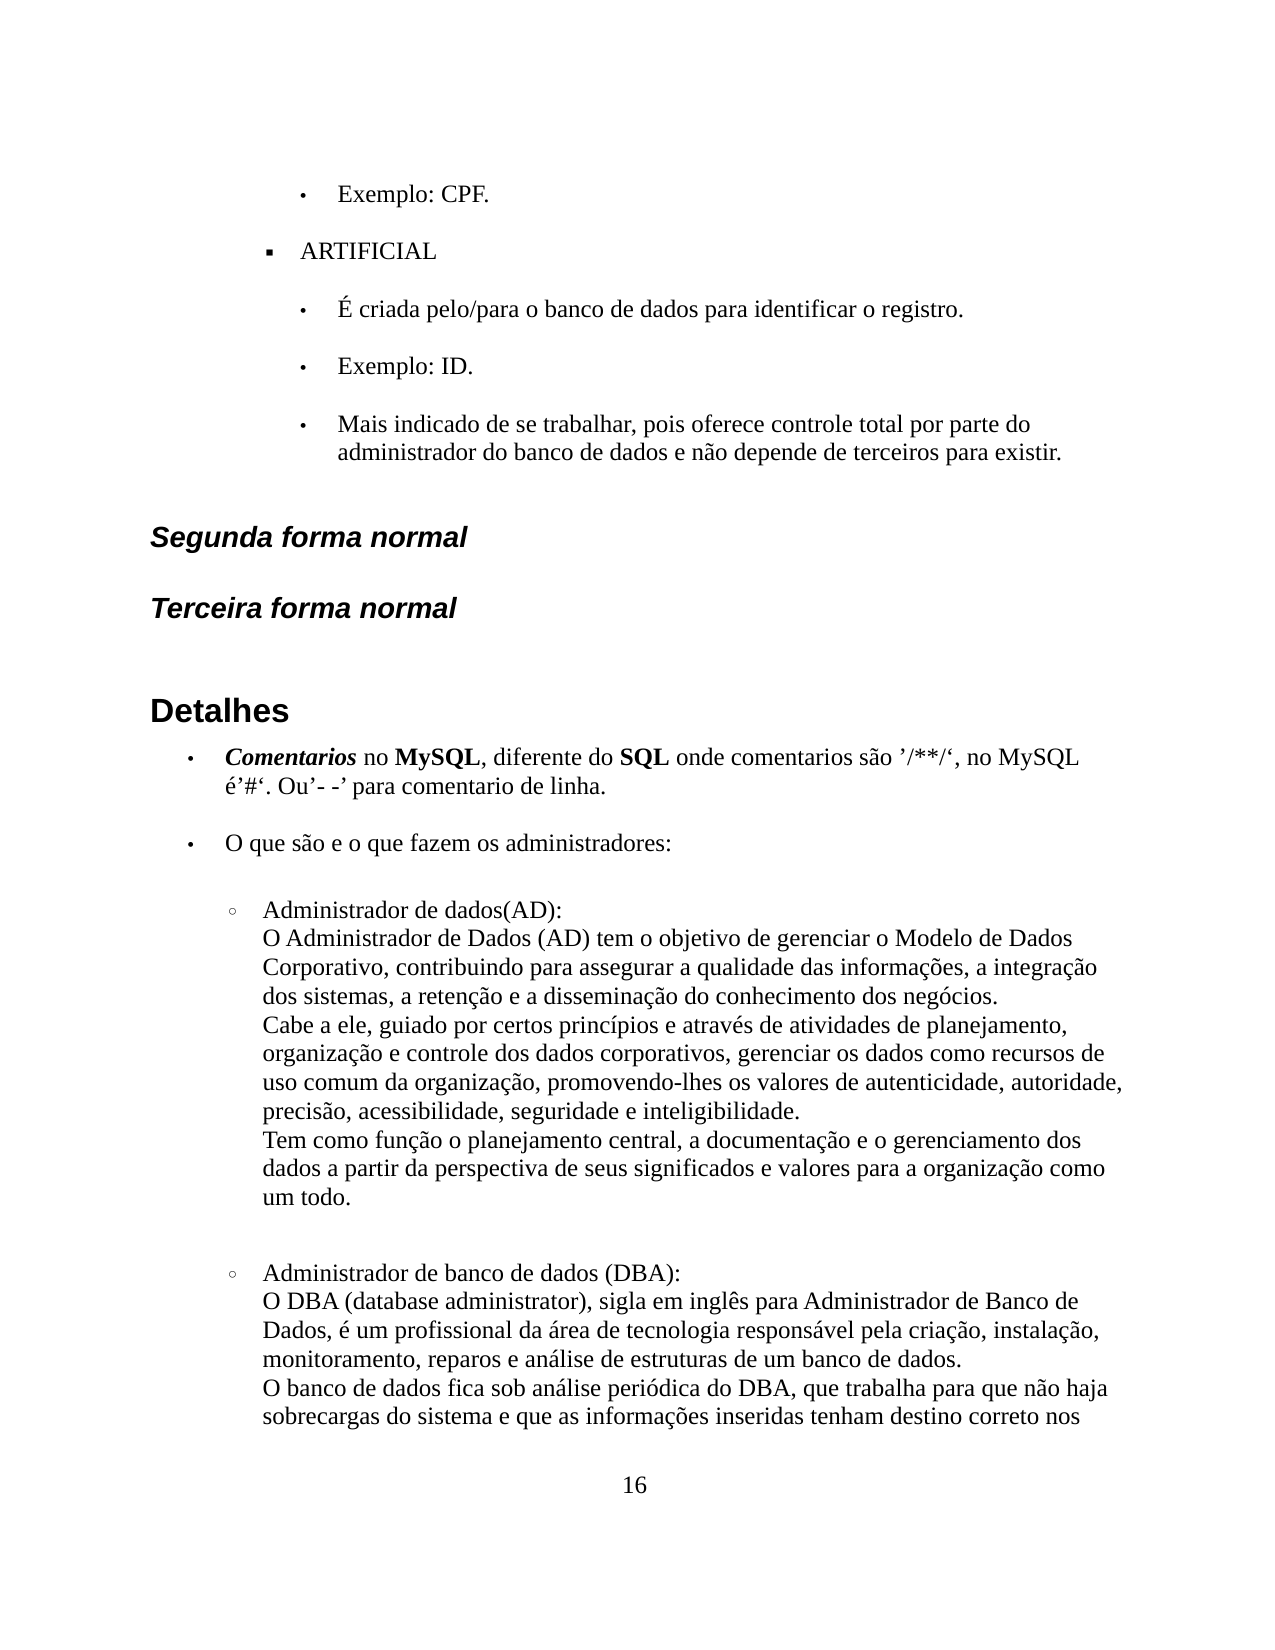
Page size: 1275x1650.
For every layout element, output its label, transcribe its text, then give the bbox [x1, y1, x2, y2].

list Administrador de dados(AD): O Administrador de Dados (AD) tem o objetivo de gerenciar o Modelo de Dados Corporativo, contribuindo para assegurar a qualidade das informações, a integração dos sistemas, a retenção e a disseminação do conhecimento dos negócios. Cabe a ele, guiado por certos princípios e através de atividades de planejamento, organização e controle dos dados corporativos, gerenciar os dados como recursos de uso comum da organização, promovendo-lhes os valores de autenticidade, autoridade, precisão, acessibilidade, seguridade e inteligibilidade. Tem como função o planejamento central, a documentação e o gerenciamento dos dados a partir da perspectiva de seus significados e valores para a organização como um todo. [225, 895, 1125, 1240]
list Mais indicado de se trabalhar, pois oferece controle total por parte do administrador do banco de dados e não depende de terceiros para existir. [300, 409, 1125, 495]
list Administrador de banco de dados (DBA): O DBA (database administrator), sigla em inglês para Administrador de Banco de Dados, é um profissional da área de tecnologia responsável pela criação, instalação, monitoramento, reparos e análise de estruturas de um banco de dados. O banco de dados fica sob análise periódica do DBA, que trabalha para que não haja sobrecargas do sistema e que as informações inseridas tenham destino correto nos [225, 1258, 1125, 1430]
subtitle Detalhes [150, 691, 1125, 729]
list [300, 150, 1125, 179]
list Exemplo: ID. [300, 351, 1125, 409]
list ARTIFICIAL [262, 236, 1125, 294]
list O que são e o que fazem os administradores: [187, 828, 1125, 886]
subtitle Terceira forma normal [150, 591, 1125, 624]
list É criada pelo/para o banco de dados para identificar o registro. [300, 294, 1125, 351]
list Comentarios no MySQL, diferente do SQL onde comentarios são ’/**/‘, no MySQL é’#‘. Ou’- -’ para comentario de linha. [187, 742, 1125, 828]
subtitle Segunda forma normal [150, 520, 1125, 553]
list Exemplo: CPF. [300, 179, 1125, 236]
